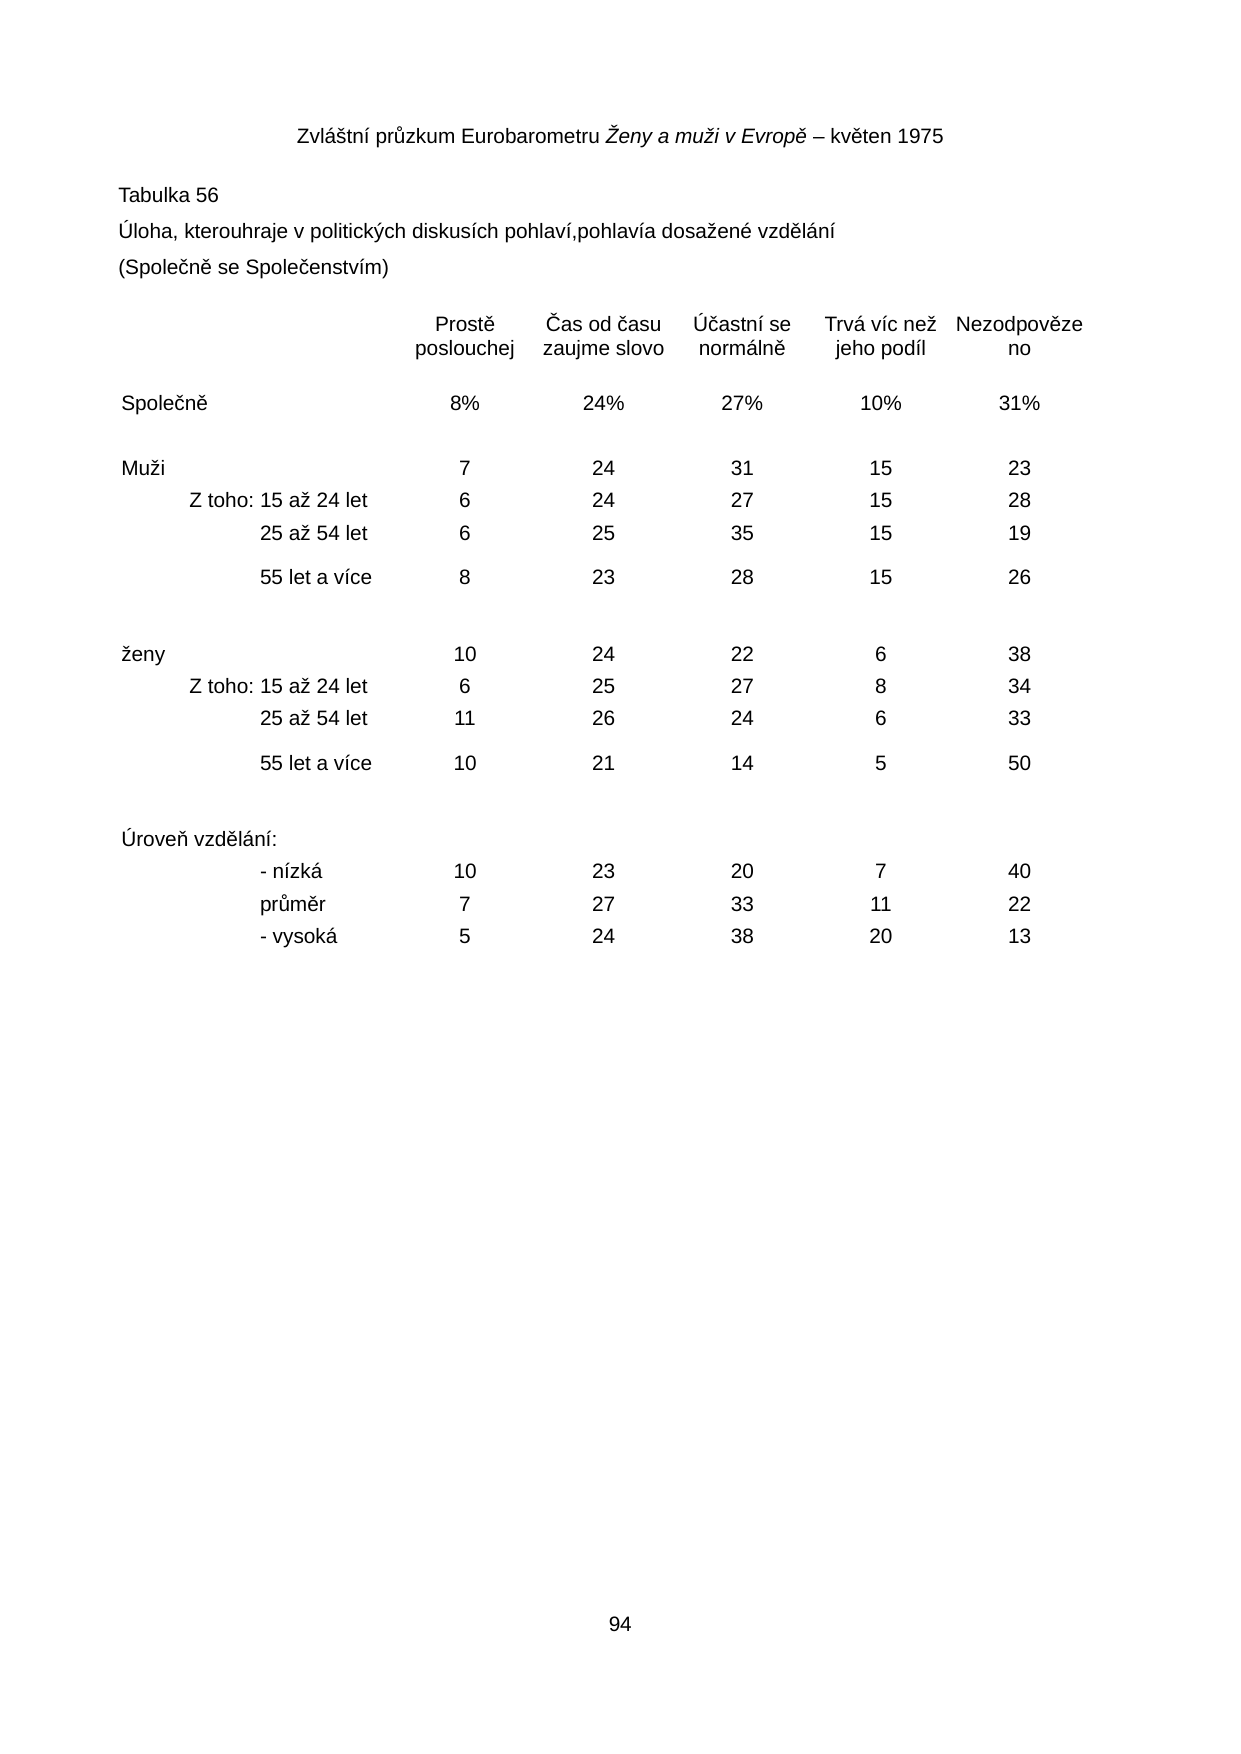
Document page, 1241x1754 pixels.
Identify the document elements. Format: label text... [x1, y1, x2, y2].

table_cell - nízká [257, 855, 395, 887]
table_cell 10 [395, 734, 534, 790]
table_cell 10 [395, 637, 534, 669]
table_cell [118, 419, 257, 452]
table_cell 24 [534, 637, 673, 669]
table_cell 28 [673, 549, 811, 605]
table_cell 20 [811, 920, 950, 952]
table_cell 19 [950, 517, 1089, 549]
table_cell 6 [811, 637, 950, 669]
table_cell 27 [673, 670, 811, 702]
table_cell 5 [811, 734, 950, 790]
table_cell 15 [811, 517, 950, 549]
table_cell [395, 605, 534, 637]
table_cell 6 [395, 484, 534, 517]
table_cell 23 [534, 549, 673, 605]
table_cell 33 [950, 702, 1089, 734]
table_cell 10% [811, 387, 950, 419]
table_header Nezodpovězeno [950, 284, 1089, 387]
table_cell Z toho: [118, 484, 257, 517]
table_cell ženy [118, 637, 257, 669]
table_cell [673, 790, 811, 823]
table_cell 40 [950, 855, 1089, 887]
table_cell [118, 702, 257, 734]
table_cell 55 let a více [257, 549, 395, 605]
table_cell [395, 823, 534, 855]
table_cell [118, 855, 257, 887]
table_cell 7 [811, 855, 950, 887]
table_header Prostě poslouchej [395, 284, 534, 387]
table_cell [118, 517, 257, 549]
table_cell [395, 419, 534, 452]
table_cell 28 [950, 484, 1089, 517]
table_cell 25 až 54 let [257, 517, 395, 549]
table_cell 15 [811, 549, 950, 605]
table_cell [811, 823, 950, 855]
table_cell 35 [673, 517, 811, 549]
table_cell [118, 605, 257, 637]
table_cell [534, 823, 673, 855]
table_cell 11 [395, 702, 534, 734]
table_cell 20 [673, 855, 811, 887]
table_cell 31% [950, 387, 1089, 419]
table_cell [257, 452, 395, 484]
table_cell [257, 790, 395, 823]
table_cell [118, 549, 257, 605]
table_cell 33 [673, 888, 811, 920]
table_cell Muži [118, 452, 257, 484]
table_cell 24 [673, 702, 811, 734]
table_cell 26 [534, 702, 673, 734]
table_cell [673, 419, 811, 452]
table_cell 27 [673, 484, 811, 517]
table_cell 24 [534, 452, 673, 484]
table_cell 25 [534, 670, 673, 702]
table_cell 31 [673, 452, 811, 484]
table_cell [118, 790, 257, 823]
table_cell 8 [395, 549, 534, 605]
table_cell 24 [534, 920, 673, 952]
table_cell 23 [534, 855, 673, 887]
table_cell 13 [950, 920, 1089, 952]
table_cell 15 [811, 452, 950, 484]
table_cell [118, 734, 257, 790]
table_cell 26 [950, 549, 1089, 605]
table_cell 50 [950, 734, 1089, 790]
table_cell [673, 823, 811, 855]
table_cell [534, 790, 673, 823]
table_cell 25 až 54 let [257, 702, 395, 734]
table_cell 6 [395, 517, 534, 549]
table_header [118, 284, 257, 387]
table_cell [395, 790, 534, 823]
table_cell 8% [395, 387, 534, 419]
table_cell 15 až 24 let [257, 484, 395, 517]
table_cell 6 [395, 670, 534, 702]
table_header [257, 284, 395, 387]
table_cell Z toho: [118, 670, 257, 702]
table_cell [257, 419, 395, 452]
table_cell [534, 605, 673, 637]
table_cell 24% [534, 387, 673, 419]
text Tabulka 56 [118, 183, 1122, 207]
table_cell 24 [534, 484, 673, 517]
text (Společně se Společenstvím) [118, 254, 1122, 278]
table_cell 22 [950, 888, 1089, 920]
table_cell Úroveň vzdělání: [118, 823, 395, 855]
table_cell 15 až 24 let [257, 670, 395, 702]
table_header Trvá víc než jeho podíl [811, 284, 950, 387]
table_cell průměr [257, 888, 395, 920]
table_cell [950, 419, 1089, 452]
table_cell 55 let a více [257, 734, 395, 790]
table_cell 7 [395, 452, 534, 484]
table_cell [950, 790, 1089, 823]
table_cell 22 [673, 637, 811, 669]
table_cell 25 [534, 517, 673, 549]
table_cell [257, 387, 395, 419]
table_cell [118, 888, 257, 920]
table_cell 38 [950, 637, 1089, 669]
table_header Účastní se normálně [673, 284, 811, 387]
table_cell 8 [811, 670, 950, 702]
table_cell 34 [950, 670, 1089, 702]
table_cell 14 [673, 734, 811, 790]
table_cell 27 [534, 888, 673, 920]
table_cell 23 [950, 452, 1089, 484]
table_cell 11 [811, 888, 950, 920]
table_cell [673, 605, 811, 637]
table_cell Společně [118, 387, 257, 419]
table_cell - vysoká [257, 920, 395, 952]
table_cell [811, 605, 950, 637]
table_cell [257, 605, 395, 637]
text Úloha, kterouhraje v politických diskusích pohlaví,pohlavía dosažené vzdělání [118, 219, 1122, 243]
table_cell [950, 823, 1089, 855]
table_cell [950, 605, 1089, 637]
table_cell 5 [395, 920, 534, 952]
table_cell [534, 419, 673, 452]
table_cell 15 [811, 484, 950, 517]
table_cell 38 [673, 920, 811, 952]
table_cell [118, 920, 257, 952]
table_header Čas od času zaujme slovo [534, 284, 673, 387]
table_cell [811, 790, 950, 823]
table_cell 6 [811, 702, 950, 734]
table_cell 10 [395, 855, 534, 887]
table_cell 21 [534, 734, 673, 790]
table_cell 27% [673, 387, 811, 419]
table_cell [811, 419, 950, 452]
table_cell 7 [395, 888, 534, 920]
table_cell [257, 637, 395, 669]
